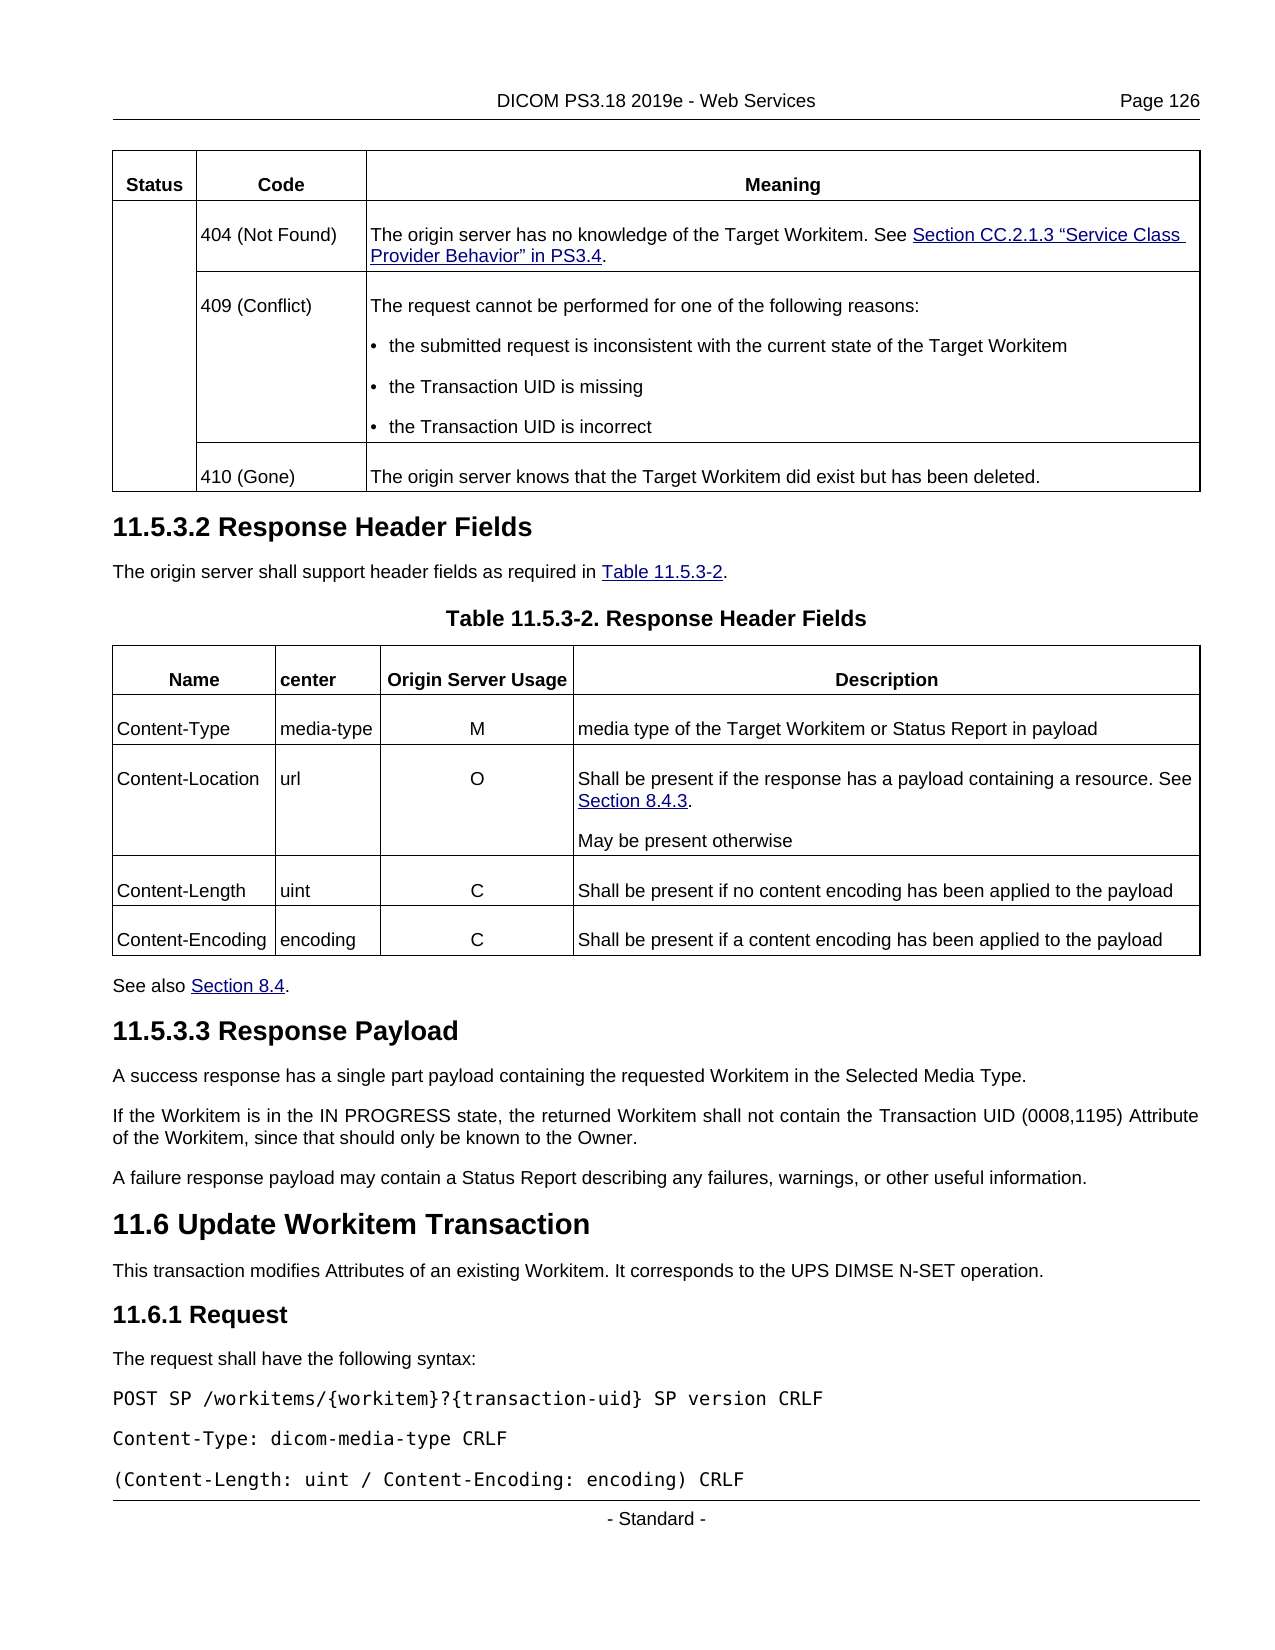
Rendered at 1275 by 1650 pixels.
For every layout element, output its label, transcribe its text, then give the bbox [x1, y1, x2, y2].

table_header Meaning [367, 151, 1199, 200]
table_header center [276, 646, 380, 694]
table_header Name [113, 646, 275, 694]
text A failure response payload may contain a Status Report describing any failures, warnings, or other useful information. [112, 1167, 1200, 1189]
table_cell Content-Location [113, 745, 275, 855]
text 11.6.1 Request [112, 1300, 1200, 1329]
text (Content-Length: uint / Content-Encoding: encoding) CRLF [112, 1469, 1200, 1491]
text See also Section 8.4. [112, 974, 1200, 996]
text Content-Type: dicom-media-type CRLF [112, 1428, 1200, 1450]
table_header Status [113, 151, 196, 200]
table_cell Content-Type [113, 695, 275, 744]
table_cell Content-Encoding [113, 906, 275, 955]
text If the Workitem is in the IN PROGRESS state, the returned Workitem shall not contain the Transaction UID (0008,1195) Attribute of the Workitem, since that should only be known to the Owner. [112, 1105, 1200, 1148]
text The origin server shall support header fields as required in Table 11.5.3-2. [112, 561, 1200, 583]
table_cell Shall be present if the response has a payload containing a resource. See Section 8.4.3. May be present otherwise [574, 745, 1199, 855]
table_cell C [381, 906, 573, 955]
text This transaction modifies Attributes of an existing Workitem. It corresponds to the UPS DIMSE N-SET operation. [112, 1260, 1200, 1281]
text Table 11.5.3-2. Response Header Fields [112, 605, 1200, 631]
table_cell media-type [276, 695, 380, 744]
table_cell Content-Length [113, 856, 275, 905]
table_cell 410 (Gone) [197, 443, 366, 491]
table_cell encoding [276, 906, 380, 955]
text 11.5.3.2 Response Header Fields [112, 511, 1200, 542]
table_cell M [381, 695, 573, 744]
text A success response has a single part payload containing the requested Workitem in the Selected Media Type. [112, 1065, 1200, 1086]
table_cell 409 (Conflict) [197, 272, 366, 442]
text POST SP /workitems/{workitem}?{transaction-uid} SP version CRLF [112, 1388, 1200, 1410]
table_cell C [381, 856, 573, 905]
table_cell 404 (Not Found) [197, 201, 366, 271]
table_cell Shall be present if a content encoding has been applied to the payload [574, 906, 1199, 955]
table_header Description [574, 646, 1199, 694]
text The request shall have the following syntax: [112, 1347, 1200, 1369]
table_cell url [276, 745, 380, 855]
table_cell O [381, 745, 573, 855]
table_cell media type of the Target Workitem or Status Report in payload [574, 695, 1199, 744]
table_header Code [197, 151, 366, 200]
text 11.5.3.3 Response Payload [112, 1015, 1200, 1046]
text 11.6 Update Workitem Transaction [112, 1207, 1200, 1241]
table_cell uint [276, 856, 380, 905]
table_cell Shall be present if no content encoding has been applied to the payload [574, 856, 1199, 905]
table_cell The request cannot be performed for one of the following reasons: • the submitted request is inconsistent with the current state of the Target Workitem • the Transaction UID is missing • the Transaction UID is incorrect [367, 272, 1199, 442]
table_cell The origin server knows that the Target Workitem did exist but has been deleted. [367, 443, 1199, 491]
table_cell [113, 201, 196, 491]
table_header Origin Server Usage [381, 646, 573, 694]
table_cell The origin server has no knowledge of the Target Workitem. See Section CC.2.1.3 “Service Class Provider Behavior” in PS3.4. [367, 201, 1199, 271]
